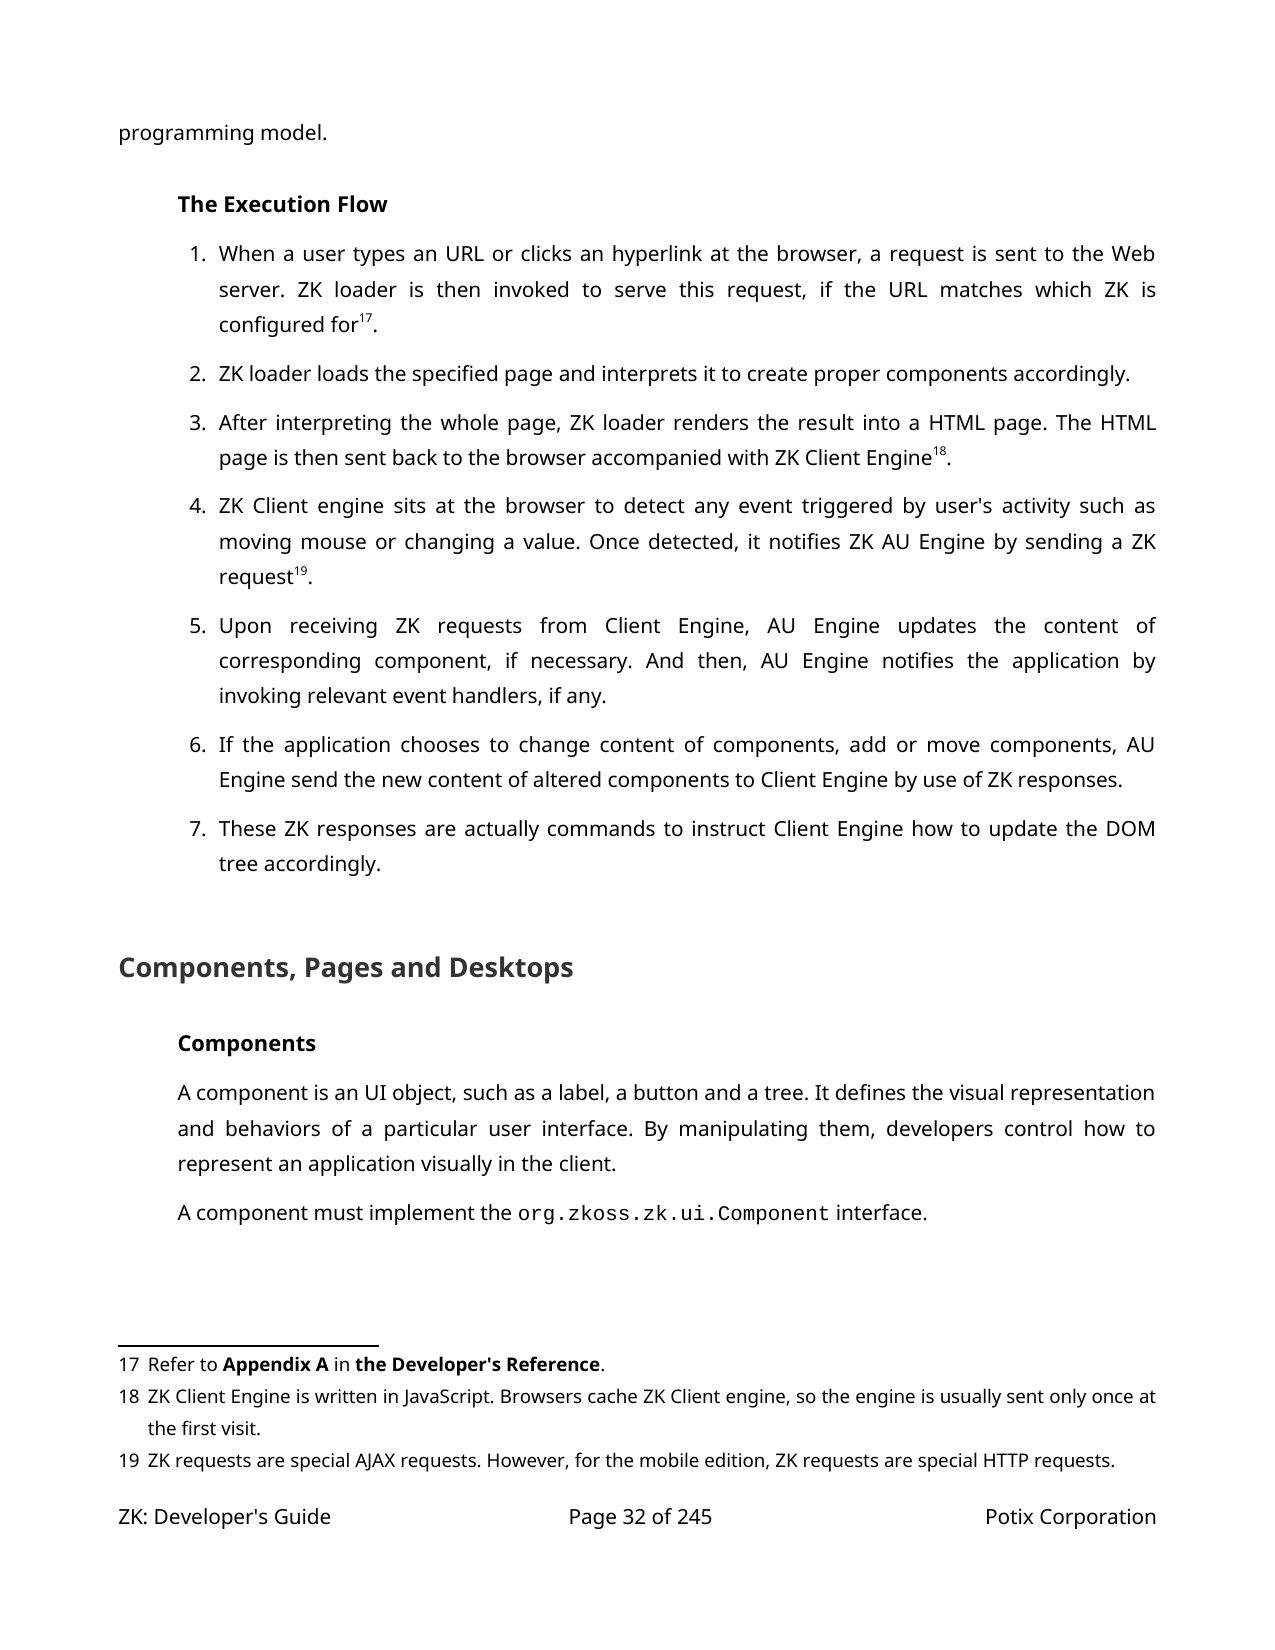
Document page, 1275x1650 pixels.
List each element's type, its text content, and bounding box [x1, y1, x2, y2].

list Refer to Appendix A in the Developer's Reference. [118, 1352, 1157, 1377]
list ZK Client Engine is written in JavaScript. Browsers cache ZK Client engine, so the engine is usually sent only once at the first visit. [118, 1384, 1157, 1441]
subtitle Components [177, 1028, 1157, 1058]
list ZK requests are special AJAX requests. However, for the mobile edition, ZK requests are special HTTP requests. [118, 1447, 1157, 1473]
list ZK Client engine sits at the browser to detect any event triggered by user's activity such as moving mouse or changing a value. Once detected, it notifies ZK AU Engine by sending a ZK request. [189, 492, 1157, 590]
text A component must implement the org.zkoss.zk.ui.Component interface. [177, 1198, 1157, 1226]
list When a user types an URL or clicks an hyperlink at the browser, a request is sent to the Web server. ZK loader is then invoked to serve this request, if the URL matches which ZK is configured for. [189, 239, 1157, 338]
list Upon receiving ZK requests from Client Engine, AU Engine updates the content of corresponding component, if necessary. And then, AU Engine notifies the application by invoking relevant event handlers, if any. [189, 611, 1157, 709]
list ZK loader loads the specified page and interprets it to create proper components accordingly. [189, 359, 1157, 387]
text programming model. [118, 118, 1157, 146]
list If the application chooses to change content of components, add or move components, AU Engine send the new content of altered components to Client Engine by use of ZK responses. [189, 730, 1157, 794]
subtitle Components, Pages and Desktops [118, 948, 1157, 985]
list These ZK responses are actually commands to instruct Client Engine how to update the DOM tree accordingly. [189, 814, 1157, 878]
text A component is an UI object, such as a label, a button and a tree. It defines the visual representation and behaviors of a particular user interface. By manipulating them, developers control how to represent an application visually in the client. [177, 1078, 1157, 1177]
subtitle The Execution Flow [177, 189, 1157, 219]
list After interpreting the whole page, ZK loader renders the result into a HTML page. The HTML page is then sent back to the browser accompanied with ZK Client Engine. [189, 408, 1157, 471]
